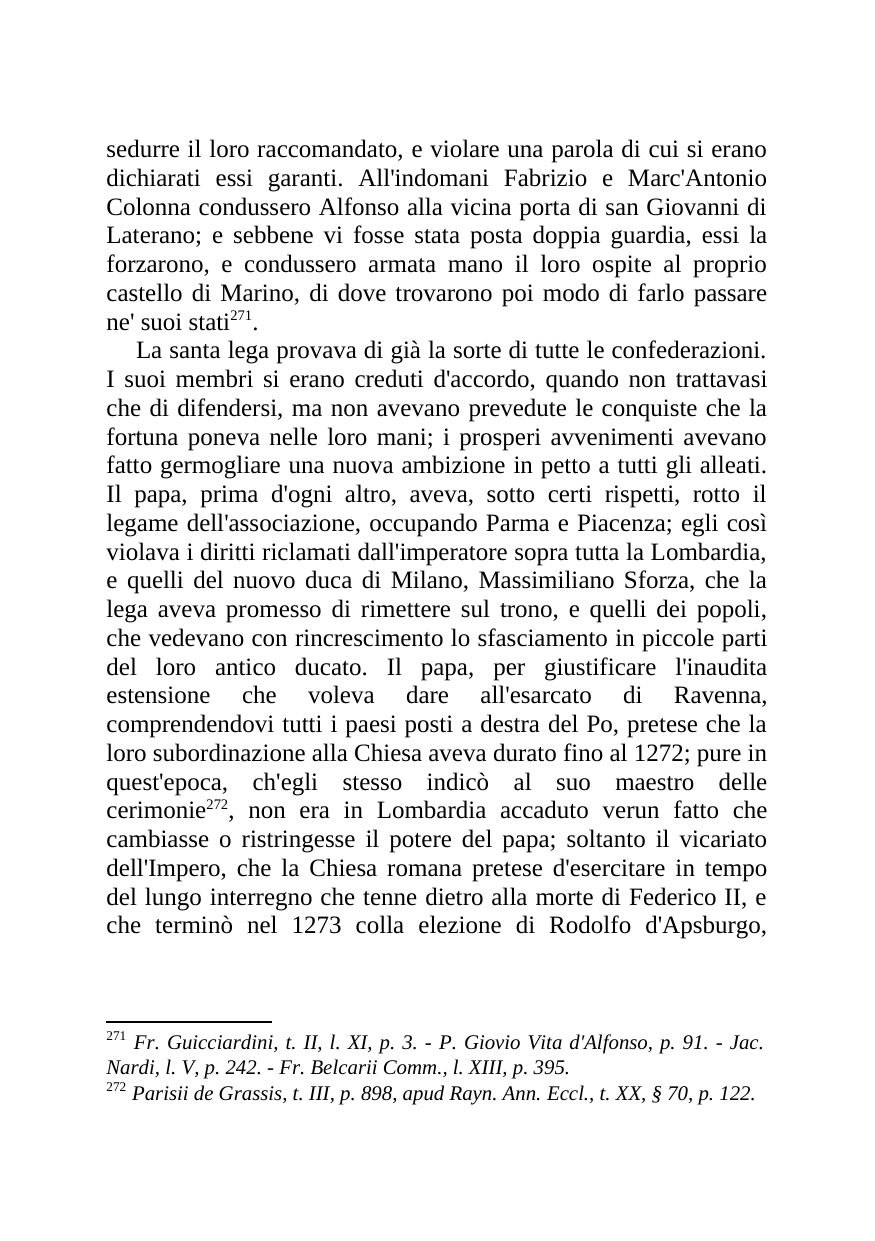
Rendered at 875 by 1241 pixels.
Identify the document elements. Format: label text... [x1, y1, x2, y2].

text Parisii de Grassis, t. III, p. 898, apud Rayn. Ann. Eccl., t. XX, § 70, p. 122. [106, 1079, 768, 1105]
text La santa lega provava di già la sorte di tutte le confederazioni. I suoi membri si erano creduti d'accordo, quando non trattavasi che di difendersi, ma non avevano prevedute le conquiste che la fortuna poneva nelle loro mani; i prosperi avvenimenti avevano fatto germogliare una nuova ambizione in petto a tutti gli alleati. Il papa, prima d'ogni altro, aveva, sotto certi rispetti, rotto il legame dell'associazione, occupando Parma e Piacenza; egli così violava i diritti riclamati dall'imperatore sopra tutta la Lombardia, e quelli del nuovo duca di Milano, Massimiliano Sforza, che la lega aveva promesso di rimettere sul trono, e quelli dei popoli, che vedevano con rincrescimento lo sfasciamento in piccole parti del loro antico ducato. Il papa, per giustificare l'inaudita estensione che voleva dare all'esarcato di Ravenna, comprendendovi tutti i paesi posti a destra del Po, pretese che la loro subordinazione alla Chiesa aveva durato fino al 1272; pure in quest'epoca, ch'egli stesso indicò al suo maestro delle cerimonie, non era in Lombardia accaduto verun fatto che cambiasse o ristringesse il potere del papa; soltanto il vicariato dell'Impero, che la Chiesa romana pretese d'esercitare in tempo del lungo interregno che tenne dietro alla morte di Federico II, e che terminò nel 1273 colla elezione di Rodolfo d'Apsburgo, [106, 336, 768, 939]
text sedurre il loro raccomandato, e violare una parola di cui si erano dichiarati essi garanti. All'indomani Fabrizio e Marc'Antonio Colonna condussero Alfonso alla vicina porta di san Giovanni di Laterano; e sebbene vi fosse stata posta doppia guardia, essi la forzarono, e condussero armata mano il loro ospite al proprio castello di Marino, di dove trovarono poi modo di farlo passare ne' suoi stati. [106, 134, 768, 336]
text Fr. Guicciardini, t. II, l. XI, p. 3. - P. Giovio Vita d'Alfonso, p. 91. - Jac. Nardi, l. V, p. 242. - Fr. Belcarii Comm., l. XIII, p. 395. [106, 1028, 768, 1079]
